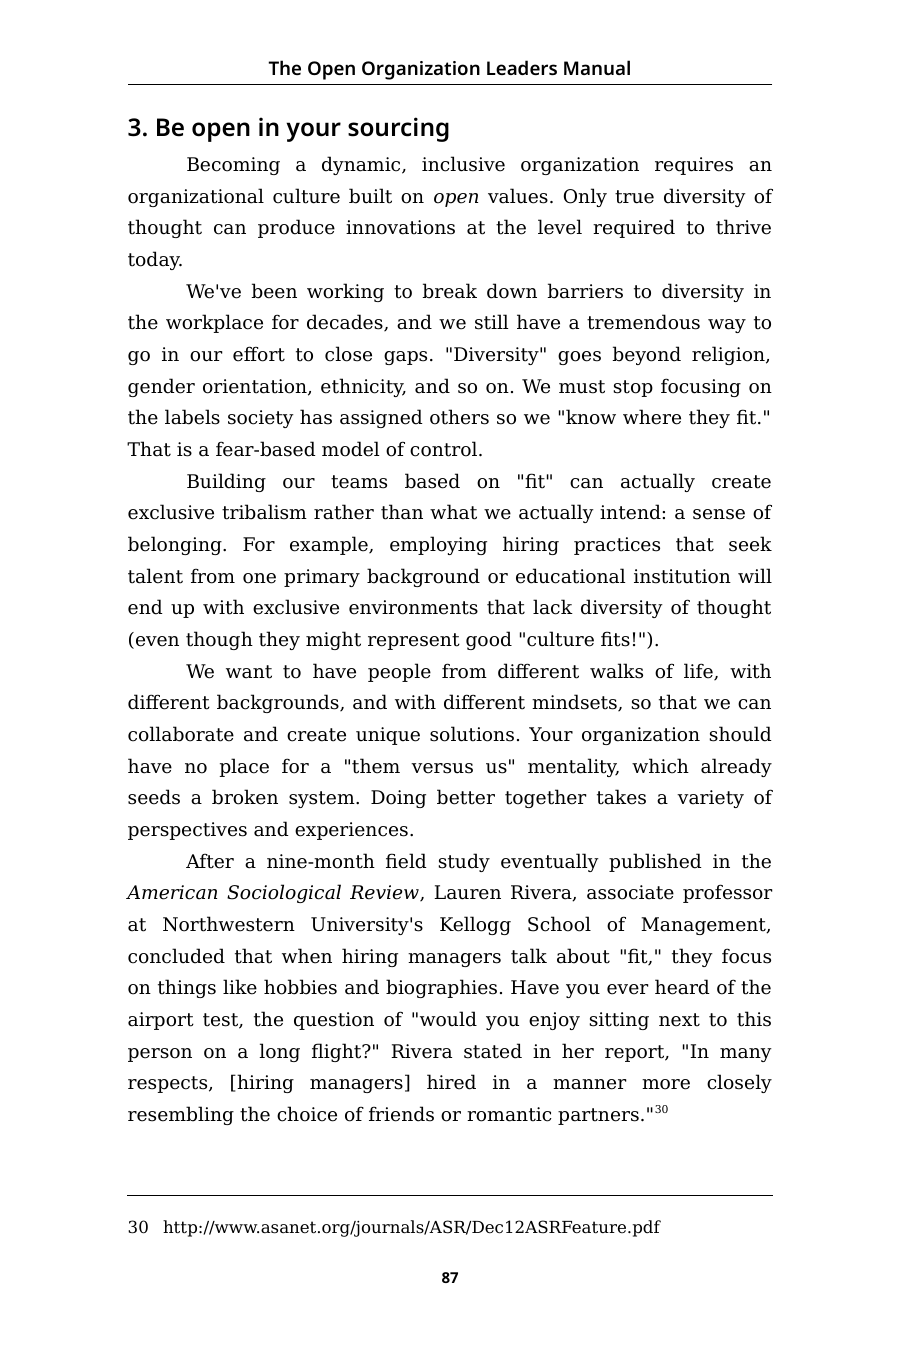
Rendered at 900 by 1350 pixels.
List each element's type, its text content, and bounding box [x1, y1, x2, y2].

text After a nine-month field study eventually published in the American Sociological Review, Lauren Rivera, associate professor at Northwestern University's Kellogg School of Management, concluded that when hiring managers talk about "fit," they focus on things like hobbies and biographies. Have you ever heard of the airport test, the question of "would you enjoy sitting next to this person on a long flight?" Rivera stated in her report, "In many respects, [hiring managers] hired in a manner more closely resembling the choice of friends or romantic partners." [127, 851, 772, 1126]
text We want to have people from different walks of life, with different backgrounds, and with different mindsets, so that we can collaborate and create unique solutions. Your organization should have no place for a "them versus us" mentality, which already seeds a broken system. Doing better together takes a variety of perspectives and experiences. [127, 661, 772, 841]
text http://www.asanet.org/journals/ASR/Dec12ASRFeature.pdf [127, 1218, 772, 1237]
text Building our teams based on "fit" can actually create exclusive tribalism rather than what we actually intend: a sense of belonging. For example, employing hiring practices that seek talent from one primary background or educational institution will end up with exclusive environments that lack diversity of thought (even though they might represent good "culture fits!"). [127, 471, 772, 651]
text We've been working to break down barriers to diversity in the workplace for decades, and we still have a tremendous way to go in our effort to close gaps. "Diversity" goes beyond religion, gender orientation, ethnicity, and so on. We must stop focusing on the labels society has assigned others so we "know where they fit." That is a fear-based model of control. [127, 281, 772, 461]
subtitle 3. Be open in your sourcing [127, 114, 772, 142]
text Becoming a dynamic, inclusive organization requires an organizational culture built on open values. Only true diversity of thought can produce innovations at the level required to thrive today. [127, 154, 772, 271]
